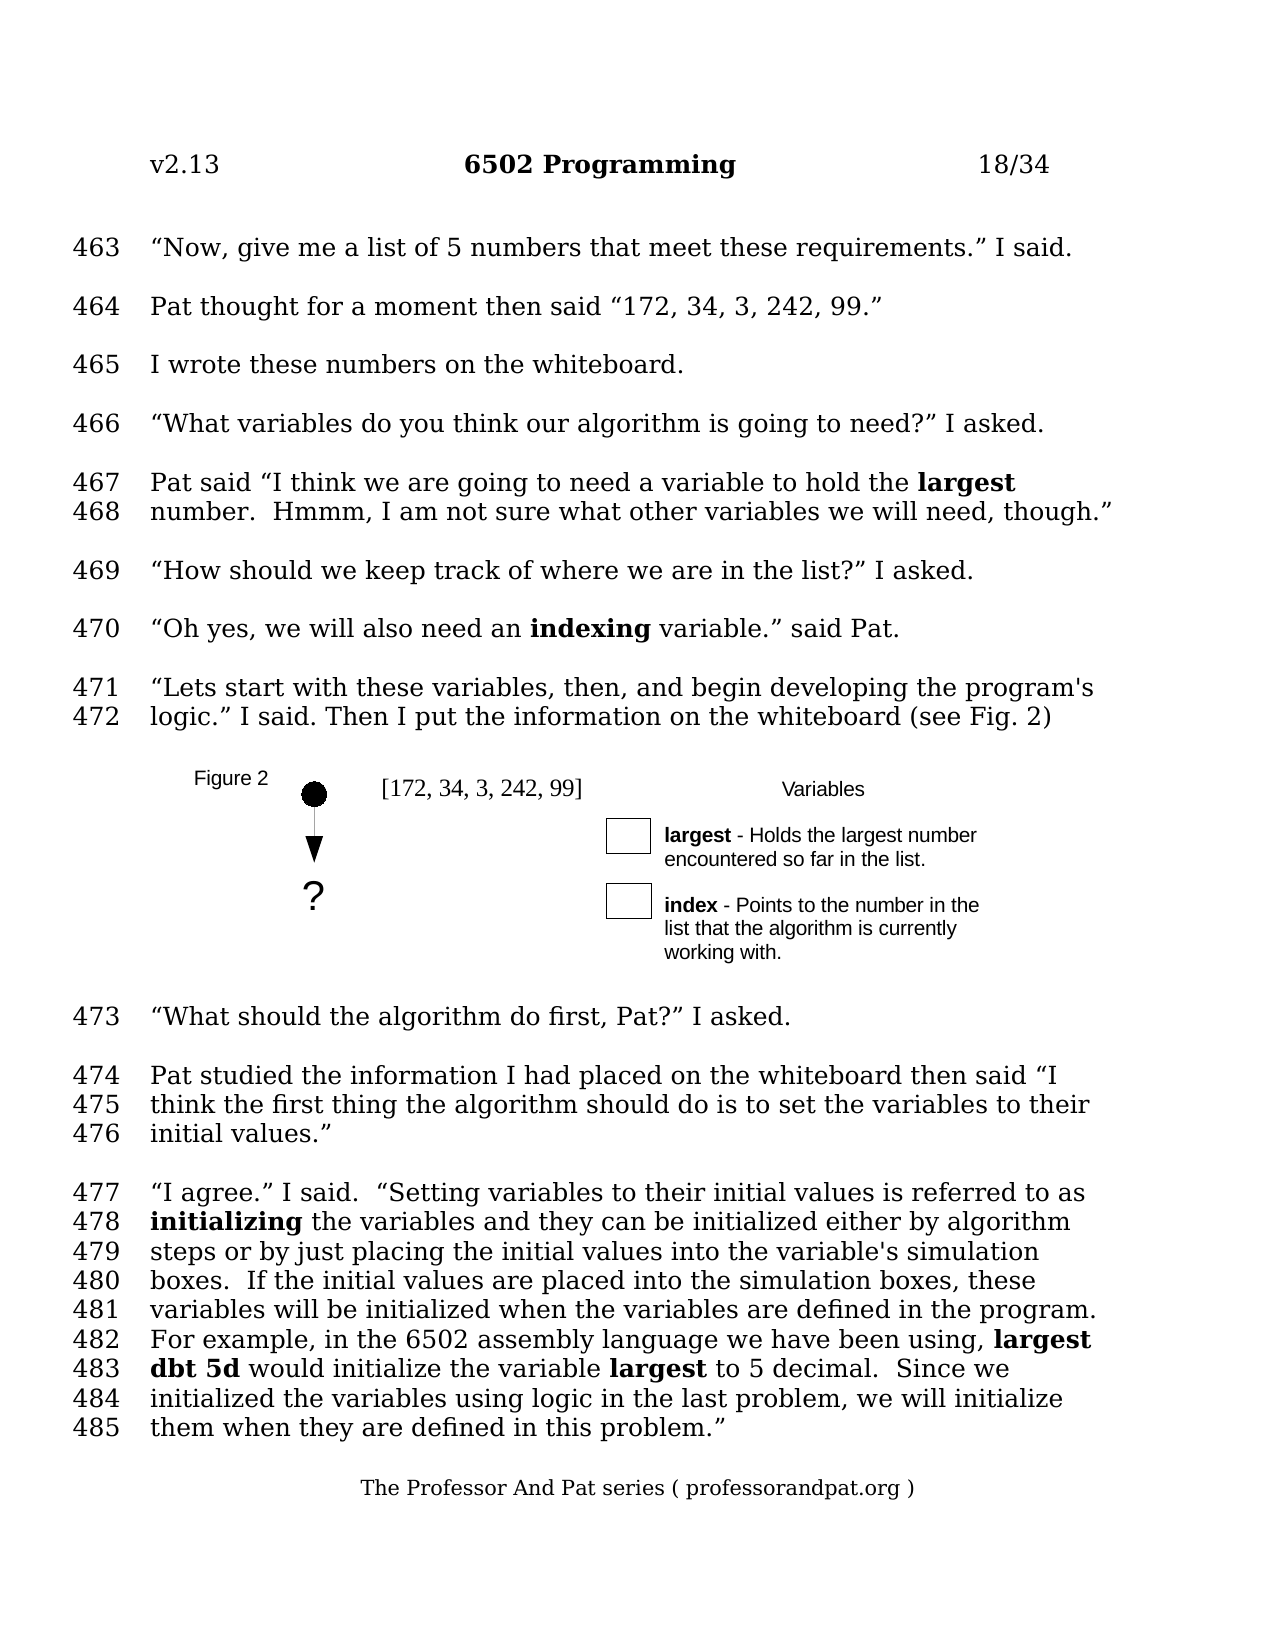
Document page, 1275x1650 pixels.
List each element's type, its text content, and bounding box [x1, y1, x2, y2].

text I wrote these numbers on the whiteboard. [150, 351, 1125, 380]
text Pat thought for a moment then said “172, 34, 3, 242, 99.” [150, 292, 1125, 321]
text Pat said “I think we are going to need a variable to hold the largest number. Hmmm, I am not sure what other variables we will need, though.” [150, 468, 1125, 527]
text “Now, give me a list of 5 numbers that meet these requirements.” I said. [150, 233, 1125, 263]
text “How should we keep track of where we are in the list?” I asked. [150, 556, 1125, 585]
text “I agree.” I said. “Setting variables to their initial values is referred to as initializing the variables and they can be initialized either by algorithm steps or by just placing the initial values into the variable's simulation boxes. If the initial values are placed into the simulation boxes, these variables will be initialized when the variables are defined in the program. For example, in the 6502 assembly language we have been using, largest dbt 5d would initialize the variable largest to 5 decimal. Since we initialized the variables using logic in the last problem, we will initialize them when they are defined in this problem.” [150, 1178, 1125, 1442]
text “What variables do you think our algorithm is going to need?” I asked. [150, 409, 1125, 438]
text “What should the algorithm do first, Pat?” I asked. [150, 1002, 1125, 1032]
text “Lets start with these variables, then, and begin developing the program's logic.” I said. Then I put the information on the whiteboard (see Fig. 2) [150, 673, 1125, 732]
text “Oh yes, we will also need an indexing variable.” said Pat. [150, 614, 1125, 644]
text Pat studied the information I had placed on the whiteboard then said “I think the first thing the algorithm should do is to set the variables to their initial values.” [150, 1061, 1125, 1149]
